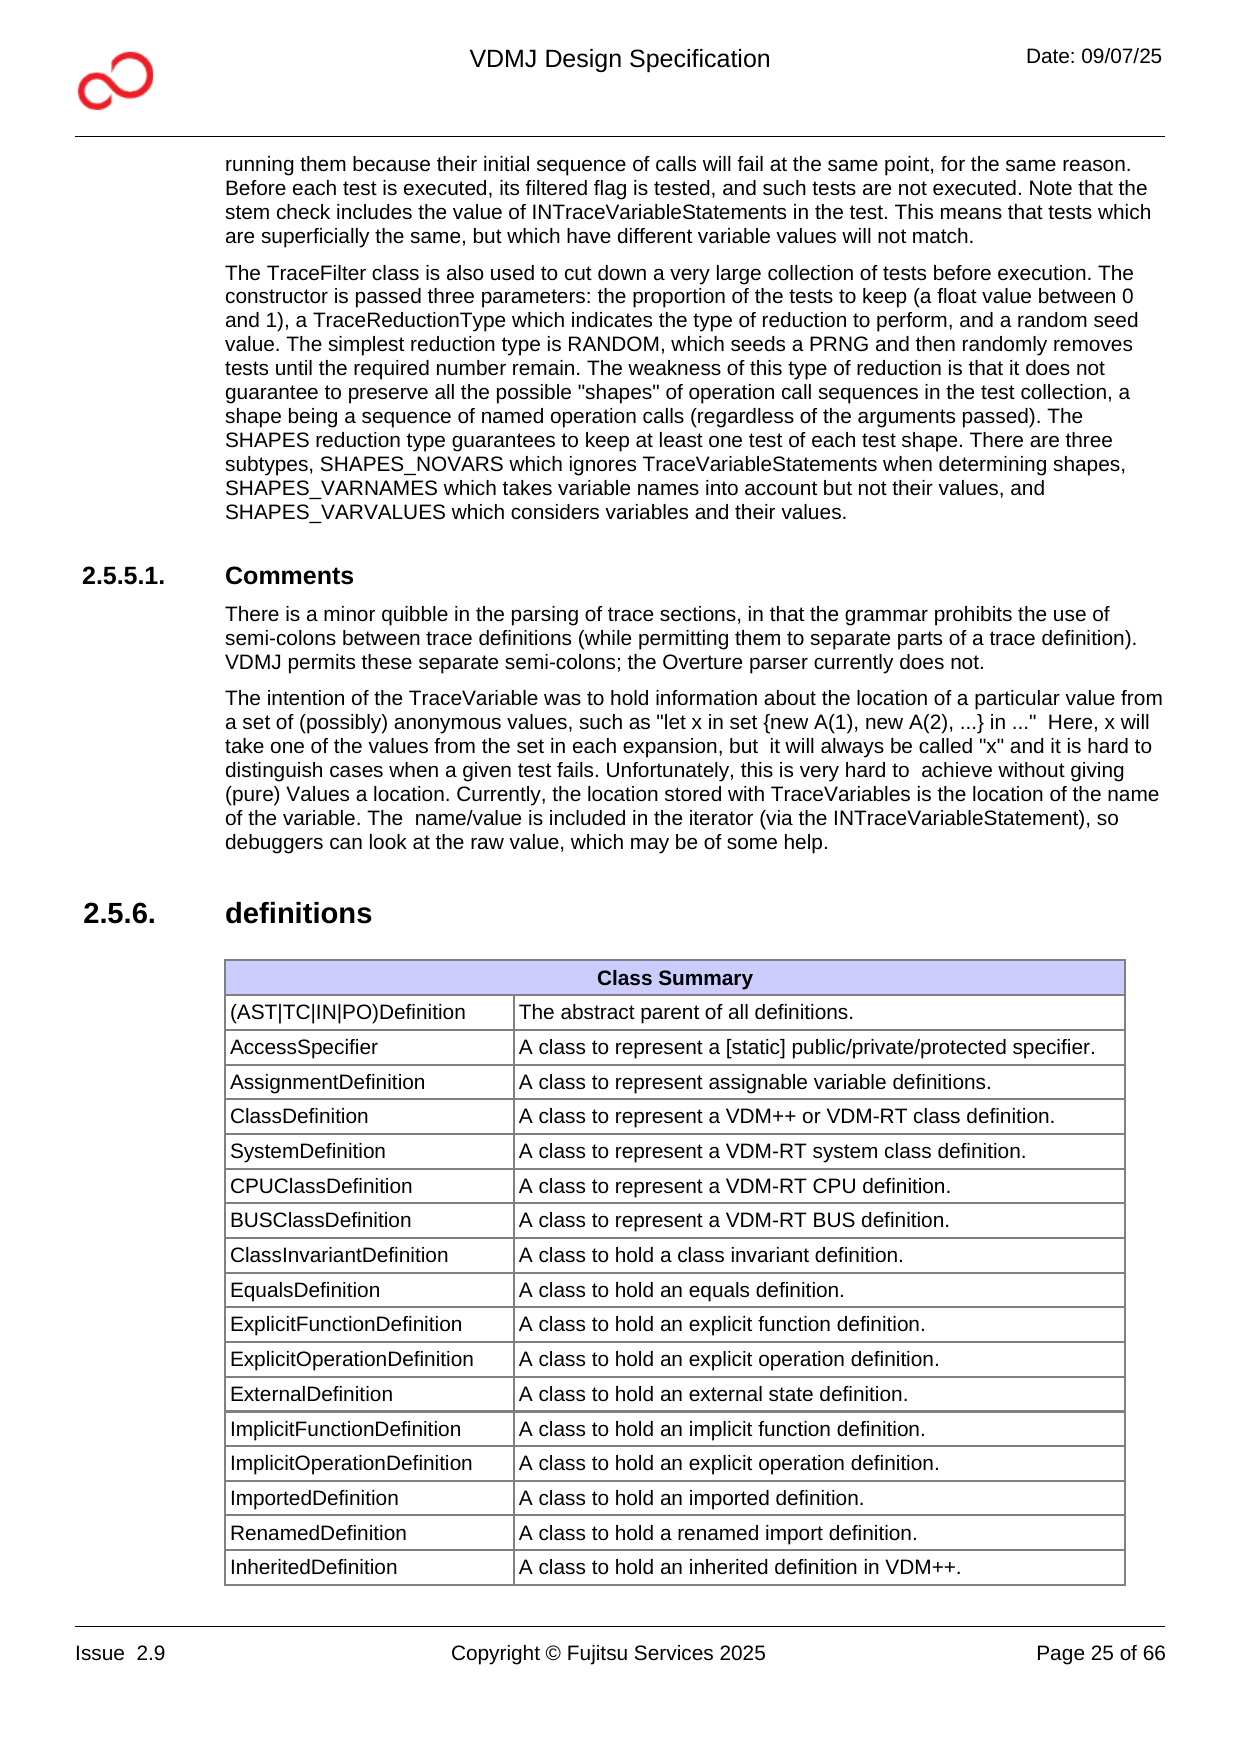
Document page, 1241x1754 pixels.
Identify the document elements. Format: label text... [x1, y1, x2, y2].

table_cell The abstract parent of all definitions. [515, 996, 1124, 1029]
table_cell A class to hold an inherited definition in VDM++. [515, 1551, 1124, 1584]
table_cell A class to represent a VDM-RT BUS definition. [515, 1204, 1124, 1237]
table_cell A class to represent assignable variable definitions. [515, 1066, 1124, 1098]
table_cell A class to represent a [static] public/private/protected specifier. [515, 1031, 1124, 1063]
subtitle definitions [75, 897, 1165, 929]
table_cell A class to hold an explicit operation definition. [515, 1447, 1124, 1480]
table_cell (AST|TC|IN|PO)Definition [226, 996, 513, 1029]
text The TraceFilter class is also used to cut down a very large collection of tests before execution. The constructor is passed three parameters: the proportion of the tests to keep (a float value between 0 and 1), a TraceReductionType which indicates the type of reduction to perform, and a random seed value. The simplest reduction type is RANDOM, which seeds a PRNG and then randomly removes tests until the required number remain. The weakness of this type of reduction is that it does not guarantee to preserve all the possible "shapes" of operation call sequences in the test collection, a shape being a sequence of named operation calls (regardless of the arguments passed). The SHAPES reduction type guarantees to keep at least one test of each test shape. There are three subtypes, SHAPES_NOVARS which ignores TraceVariableStatements when determining shapes, SHAPES_VARNAMES which takes variable names into account but not their values, and SHAPES_VARVALUES which considers variables and their values. [225, 261, 1165, 524]
table_cell InheritedDefinition [226, 1551, 513, 1584]
table_cell A class to hold a renamed import definition. [515, 1516, 1124, 1549]
table_cell A class to represent a VDM++ or VDM-RT class definition. [515, 1100, 1124, 1133]
table_cell AccessSpecifier [226, 1031, 513, 1063]
table_cell CPUClassDefinition [226, 1170, 513, 1202]
table_cell ClassDefinition [226, 1100, 513, 1133]
table_cell ClassInvariantDefinition [226, 1239, 513, 1272]
table_cell A class to hold an external state definition. [515, 1378, 1124, 1410]
table_cell A class to hold an imported definition. [515, 1482, 1124, 1514]
table_cell A class to represent a VDM-RT system class definition. [515, 1135, 1124, 1167]
table_cell EqualsDefinition [226, 1274, 513, 1306]
table_cell RenamedDefinition [226, 1516, 513, 1549]
table_cell A class to represent a VDM-RT CPU definition. [515, 1170, 1124, 1202]
table_cell AssignmentDefinition [226, 1066, 513, 1098]
table_cell A class to hold an implicit function definition. [515, 1413, 1124, 1445]
table_cell A class to hold an explicit operation definition. [515, 1343, 1124, 1376]
table_cell ExternalDefinition [226, 1378, 513, 1410]
table_cell A class to hold an equals definition. [515, 1274, 1124, 1306]
table_cell BUSClassDefinition [226, 1204, 513, 1237]
table_header Class Summary [226, 961, 1124, 994]
table_cell A class to hold an explicit function definition. [515, 1308, 1124, 1341]
table_cell A class to hold a class invariant definition. [515, 1239, 1124, 1272]
table_cell ImplicitFunctionDefinition [226, 1413, 513, 1445]
picture [78, 44, 153, 120]
table_cell ImplicitOperationDefinition [226, 1447, 513, 1480]
table_cell ExplicitOperationDefinition [226, 1343, 513, 1376]
text The intention of the TraceVariable was to hold information about the location of a particular value from a set of (possibly) anonymous values, such as "let x in set {new A(1), new A(2), ...} in ..." Here, x will take one of the values from the set in each expansion, but it will always be called "x" and it is hard to distinguish cases when a given test fails. Unfortunately, this is very hard to achieve without giving (pure) Values a location. Currently, the location stored with TraceVariables is the location of the name of the variable. The name/value is included in the iterator (via the INTraceVariableStatement), so debuggers can look at the raw value, which may be of some help. [225, 687, 1165, 854]
text running them because their initial sequence of calls will fail at the same point, for the same reason. Before each test is executed, its filtered flag is tested, and such tests are not executed. Note that the stem check includes the value of INTraceVariableStatements in the test. This means that tests which are superficially the same, but which have different variable values will not match. [225, 152, 1165, 248]
table_cell ImportedDefinition [226, 1482, 513, 1514]
table_cell SystemDefinition [226, 1135, 513, 1167]
text There is a minor quibble in the parsing of trace sections, in that the grammar prohibits the use of semi-colons between trace definitions (while permitting them to separate parts of a trace definition). VDMJ permits these separate semi-colons; the Overture parser currently does not. [225, 602, 1165, 674]
subtitle Comments [75, 562, 1165, 590]
table_cell ExplicitFunctionDefinition [226, 1308, 513, 1341]
